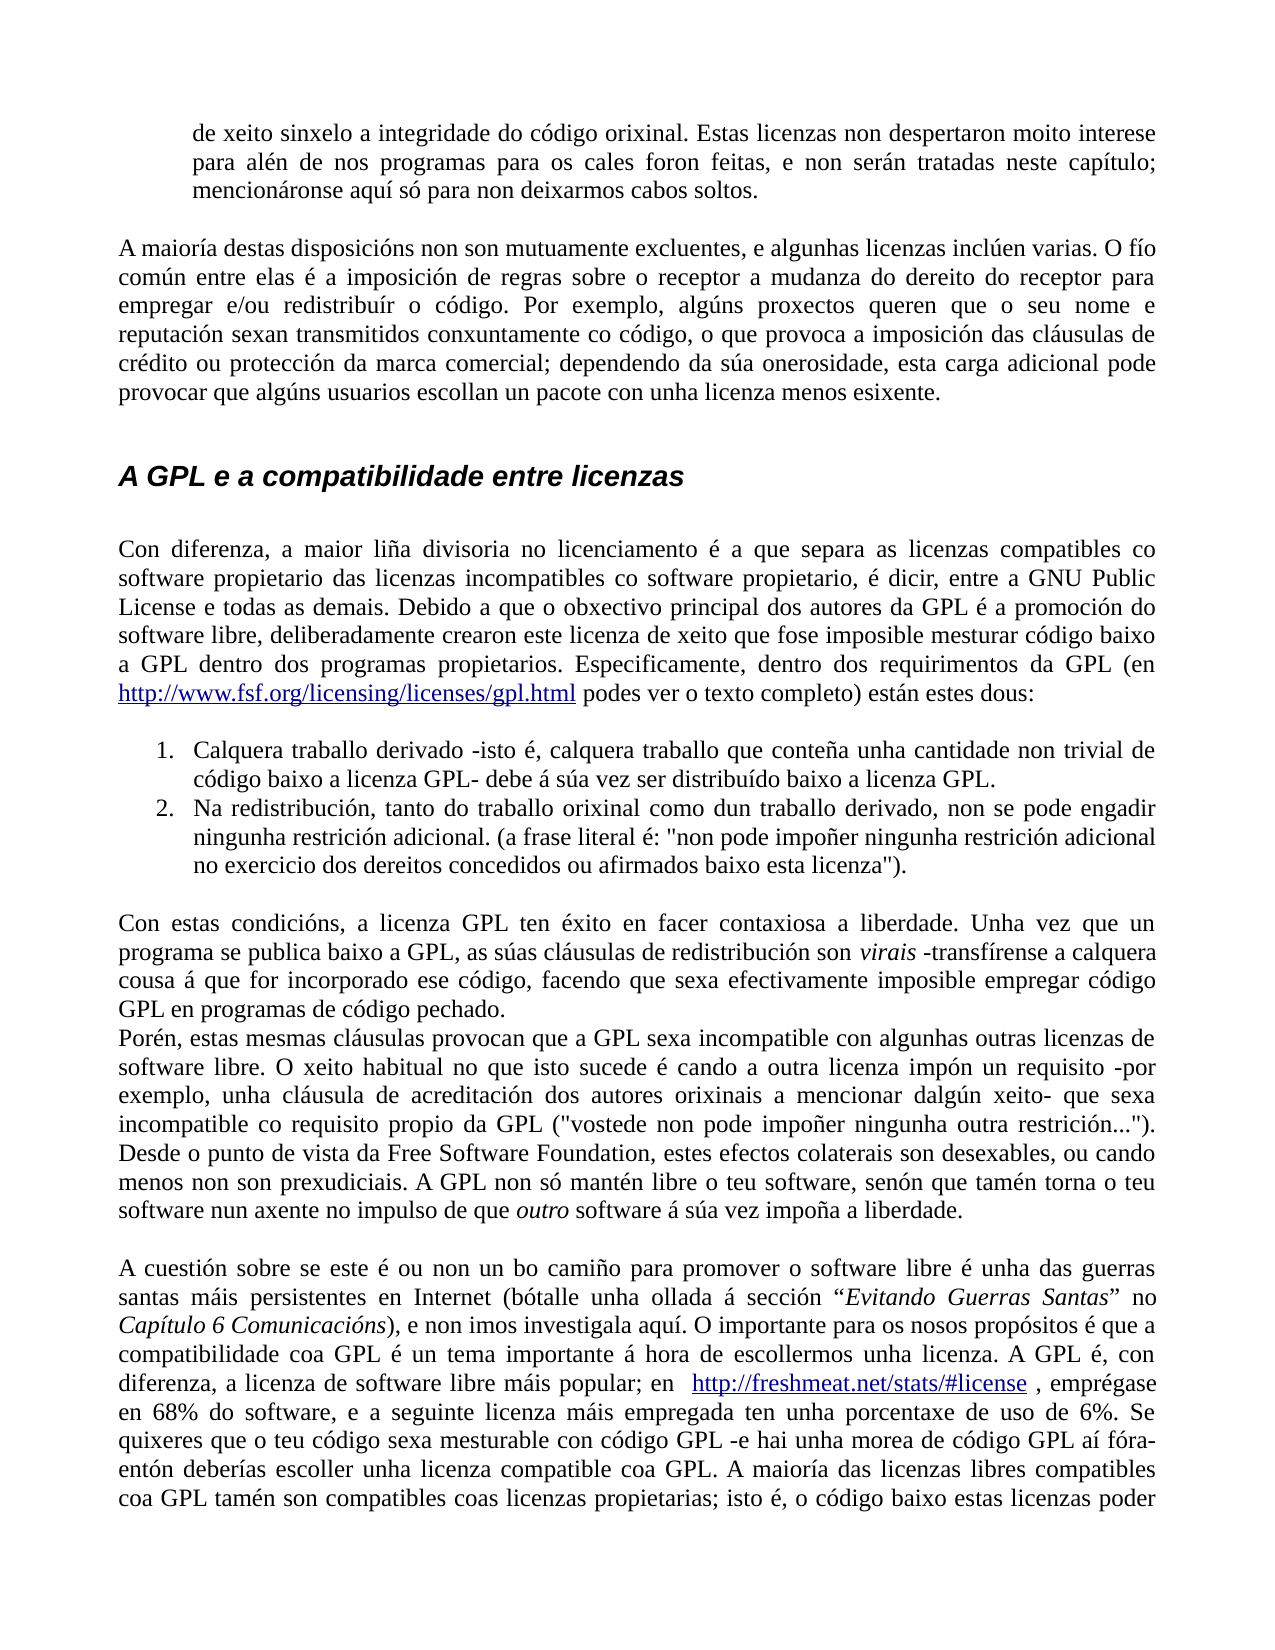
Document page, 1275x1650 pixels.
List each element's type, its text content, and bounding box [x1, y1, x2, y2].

list Na redistribución, tanto do traballo orixinal como dun traballo derivado, non se pode engadir ningunha restrición adicional. (a frase literal é: "non pode impoñer ningunha restrición adicional no exercicio dos dereitos concedidos ou afirmados baixo esta licenza"). [156, 793, 1157, 879]
text Porén, estas mesmas cláusulas provocan que a GPL sexa incompatible con algunhas outras licenzas de software libre. O xeito habitual no que isto sucede é cando a outra licenza impón un requisito -por exemplo, unha cláusula de acreditación dos autores orixinais a mencionar dalgún xeito- que sexa incompatible co requisito propio da GPL ("vostede non pode impoñer ningunha outra restrición..."). Desde o punto de vista da Free Software Foundation, estes efectos colaterais son desexables, ou cando menos non son prexudiciais. A GPL non só mantén libre o teu software, senón que tamén torna o teu software nun axente no impulso de que outro software á súa vez impoña a liberdade. [118, 1023, 1157, 1224]
text Con estas condicións, a licenza GPL ten éxito en facer contaxiosa a liberdade. Unha vez que un programa se publica baixo a GPL, as súas cláusulas de redistribución son virais -transfírense a calquera cousa á que for incorporado ese código, facendo que sexa efectivamente imposible empregar código GPL en programas de código pechado. [118, 908, 1157, 1023]
text Con diferenza, a maior liña divisoria no licenciamento é a que separa as licenzas compatibles co software propietario das licenzas incompatibles co software propietario, é dicir, entre a GNU Public License e todas as demais. Debido a que o obxectivo principal dos autores da GPL é a promoción do software libre, deliberadamente crearon este licenza de xeito que fose imposible mesturar código baixo a GPL dentro dos programas propietarios. Especificamente, dentro dos requirimentos da GPL (en http://www.fsf.org/licensing/licenses/gpl.html podes ver o texto completo) están estes dous: [118, 534, 1157, 707]
text A cuestión sobre se este é ou non un bo camiño para promover o software libre é unha das guerras santas máis persistentes en Internet (bótalle unha ollada á sección “Evitando Guerras Santas” no Capítulo 6 Comunicacións), e non imos investigala aquí. O importante para os nosos propósitos é que a compatibilidade coa GPL é un tema importante á hora de escollermos unha licenza. A GPL é, con diferenza, a licenza de software libre máis popular; en http://freshmeat.net/stats/#license , emprégase en 68% do software, e a seguinte licenza máis empregada ten unha porcentaxe de uso de 6%. Se quixeres que o teu código sexa mesturable con código GPL -e hai unha morea de código GPL aí fóra- entón deberías escoller unha licenza compatible coa GPL. A maioría das licenzas libres compatibles coa GPL tamén son compatibles coas licenzas propietarias; isto é, o código baixo estas licenzas poder [118, 1253, 1157, 1512]
text de xeito sinxelo a integridade do código orixinal. Estas licenzas non despertaron moito interese para alén de nos programas para os cales foron feitas, e non serán tratadas neste capítulo; mencionáronse aquí só para non deixarmos cabos soltos. [192, 118, 1157, 204]
text A maioría destas disposicións non son mutuamente excluentes, e algunhas licenzas inclúen varias. O fío común entre elas é a imposición de regras sobre o receptor a mudanza do dereito do receptor para empregar e/ou redistribuír o código. Por exemplo, algúns proxectos queren que o seu nome e reputación sexan transmitidos conxuntamente co código, o que provoca a imposición das cláusulas de crédito ou protección da marca comercial; dependendo da súa onerosidade, esta carga adicional pode provocar que algúns usuarios escollan un pacote con unha licenza menos esixente. [118, 233, 1157, 406]
list Calquera traballo derivado -isto é, calquera traballo que conteña unha cantidade non trivial de código baixo a licenza GPL- debe á súa vez ser distribuído baixo a licenza GPL. [156, 735, 1157, 793]
subtitle A GPL e a compatibilidade entre licenzas [118, 459, 1157, 493]
